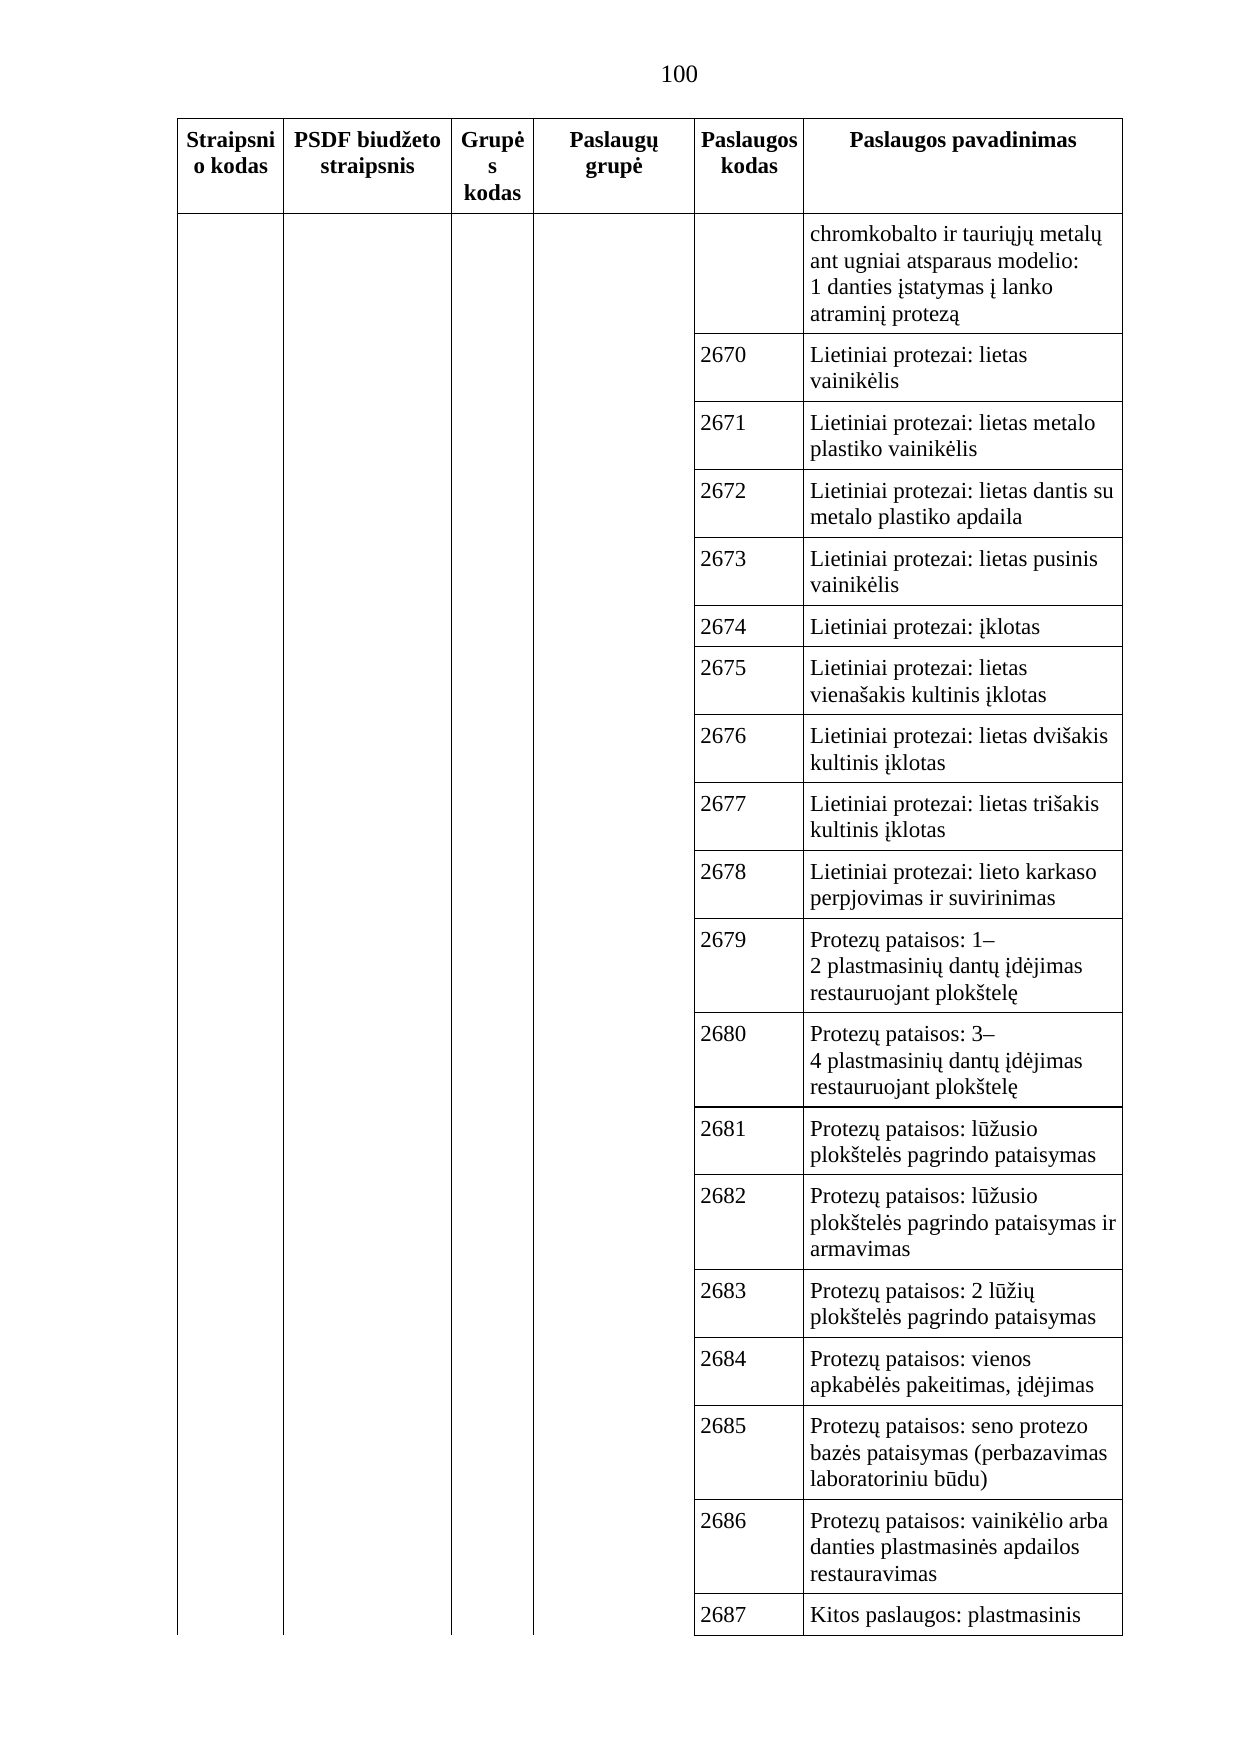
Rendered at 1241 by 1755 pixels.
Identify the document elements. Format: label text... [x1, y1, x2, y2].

table_cell Lietiniai protezai: lietas trišakis kultinis įklotas [804, 783, 1122, 850]
table_cell [534, 537, 694, 605]
table_cell [534, 1106, 694, 1174]
table_cell [178, 1499, 283, 1593]
table_header Straipsnio kodas [178, 119, 283, 212]
table_cell [452, 401, 533, 469]
table_cell [284, 1174, 451, 1269]
table_cell 2687 [695, 1594, 803, 1634]
table_header Paslaugos kodas [695, 119, 803, 212]
table_cell [178, 1012, 283, 1106]
table_cell [534, 1012, 694, 1106]
table_cell [178, 714, 283, 782]
table_cell 2684 [695, 1338, 803, 1404]
table_cell Lietiniai protezai: lietas dvišakis kultinis įklotas [804, 715, 1122, 782]
table_cell [534, 469, 694, 537]
table_cell Lietiniai protezai: lietas vienašakis kultinis įklotas [804, 647, 1122, 714]
table_cell [452, 1593, 533, 1634]
table_cell [284, 646, 451, 714]
table_cell 2683 [695, 1270, 803, 1337]
table_cell [178, 850, 283, 918]
table_cell [534, 214, 694, 333]
table_cell Lietiniai protezai: lietas dantis su metalo plastiko apdaila [804, 470, 1122, 537]
table_cell [284, 1012, 451, 1106]
table_cell Protezų pataisos: 2 lūžių plokštelės pagrindo pataisymas [804, 1270, 1122, 1337]
table_cell [178, 1106, 283, 1174]
table_cell [534, 646, 694, 714]
table_header PSDF biudžeto straipsnis [284, 119, 451, 212]
table_cell [534, 1269, 694, 1337]
table_cell 2682 [695, 1175, 803, 1269]
table_cell [534, 918, 694, 1012]
table_cell [284, 850, 451, 918]
table_cell [284, 333, 451, 401]
table_cell [452, 1269, 533, 1337]
table_cell [178, 1269, 283, 1337]
table_cell [178, 401, 283, 469]
table_header Paslaugos pavadinimas [804, 119, 1122, 212]
table_cell [695, 214, 803, 333]
table_cell [178, 1174, 283, 1269]
table_cell [178, 1337, 283, 1404]
table_cell [534, 850, 694, 918]
table_cell [284, 1337, 451, 1404]
table_cell Protezų pataisos: lūžusio plokštelės pagrindo pataisymas [804, 1108, 1122, 1174]
table_cell [534, 1499, 694, 1593]
table_cell [452, 1337, 533, 1404]
table_cell [284, 1499, 451, 1593]
table_cell 2673 [695, 538, 803, 605]
table_cell [534, 714, 694, 782]
table_cell [452, 646, 533, 714]
table_cell [178, 537, 283, 605]
table_cell [178, 333, 283, 401]
table_cell Protezų pataisos: 1–2 plastmasinių dantų įdėjimas restauruojant plokštelę [804, 919, 1122, 1012]
table_cell [284, 469, 451, 537]
table_cell [452, 1174, 533, 1269]
table_cell [534, 1174, 694, 1269]
table_cell 2686 [695, 1500, 803, 1593]
table_cell [452, 782, 533, 850]
table_cell Lietiniai protezai: lietas pusinis vainikėlis [804, 538, 1122, 605]
table_cell [452, 850, 533, 918]
table_header Paslaugų grupė [534, 119, 694, 212]
table_cell [452, 1405, 533, 1499]
table_cell 2671 [695, 402, 803, 469]
table_cell [534, 401, 694, 469]
table_cell Protezų pataisos: 3–4 plastmasinių dantų įdėjimas restauruojant plokštelę [804, 1013, 1122, 1106]
table_cell 2678 [695, 851, 803, 918]
table_cell [534, 782, 694, 850]
table_cell Lietiniai protezai: lietas metalo plastiko vainikėlis [804, 402, 1122, 469]
table_cell [284, 918, 451, 1012]
table_cell [178, 918, 283, 1012]
table_cell [284, 1405, 451, 1499]
table_cell [452, 537, 533, 605]
table_cell [178, 782, 283, 850]
table_cell 2680 [695, 1013, 803, 1106]
table_cell [452, 1106, 533, 1174]
table_cell [284, 214, 451, 333]
table_cell [178, 605, 283, 646]
table_cell [284, 714, 451, 782]
table_cell [178, 1593, 283, 1634]
table_cell [284, 1106, 451, 1174]
table_cell [534, 333, 694, 401]
table_cell [534, 605, 694, 646]
table_cell 2677 [695, 783, 803, 850]
table_cell 2681 [695, 1108, 803, 1174]
table_cell [284, 605, 451, 646]
table_cell [452, 918, 533, 1012]
table_cell [284, 1269, 451, 1337]
table_cell [452, 214, 533, 333]
table_cell 2685 [695, 1406, 803, 1499]
table_cell [452, 333, 533, 401]
table_cell [178, 1405, 283, 1499]
table_cell [534, 1593, 694, 1634]
table_cell Lietiniai protezai: įklotas [804, 606, 1122, 646]
table_cell [534, 1405, 694, 1499]
table_cell [534, 1337, 694, 1404]
table_cell [178, 214, 283, 333]
table_cell 2674 [695, 606, 803, 646]
table_cell [178, 646, 283, 714]
table_header Grupės kodas [452, 119, 533, 212]
table_cell Kitos paslaugos: plastmasinis [804, 1594, 1122, 1634]
table_cell [452, 1012, 533, 1106]
table_cell 2670 [695, 334, 803, 401]
table_cell Lietiniai protezai: lietas vainikėlis [804, 334, 1122, 401]
table_cell Protezų pataisos: vienos apkabėlės pakeitimas, įdėjimas [804, 1338, 1122, 1404]
table_cell 2679 [695, 919, 803, 1012]
table_cell [452, 714, 533, 782]
table_cell Protezų pataisos: vainikėlio arba danties plastmasinės apdailos restauravimas [804, 1500, 1122, 1593]
table_cell [452, 1499, 533, 1593]
table_cell [452, 469, 533, 537]
table_cell Protezų pataisos: lūžusio plokštelės pagrindo pataisymas ir armavimas [804, 1175, 1122, 1269]
table_cell [284, 401, 451, 469]
table_cell [284, 782, 451, 850]
table_cell [284, 1593, 451, 1634]
table_cell 2676 [695, 715, 803, 782]
table_cell Lietiniai protezai: lieto karkaso perpjovimas ir suvirinimas [804, 851, 1122, 918]
table_cell [178, 469, 283, 537]
table_cell [284, 537, 451, 605]
table_cell 2672 [695, 470, 803, 537]
table_cell Protezų pataisos: seno protezo bazės pataisymas (perbazavimas laboratoriniu būdu) [804, 1406, 1122, 1499]
table_cell 2675 [695, 647, 803, 714]
table_cell chromkobalto ir tauriųjų metalų ant ugniai atsparaus modelio: 1 danties įstatymas į lanko atraminį protezą [804, 214, 1122, 333]
table_cell [452, 605, 533, 646]
